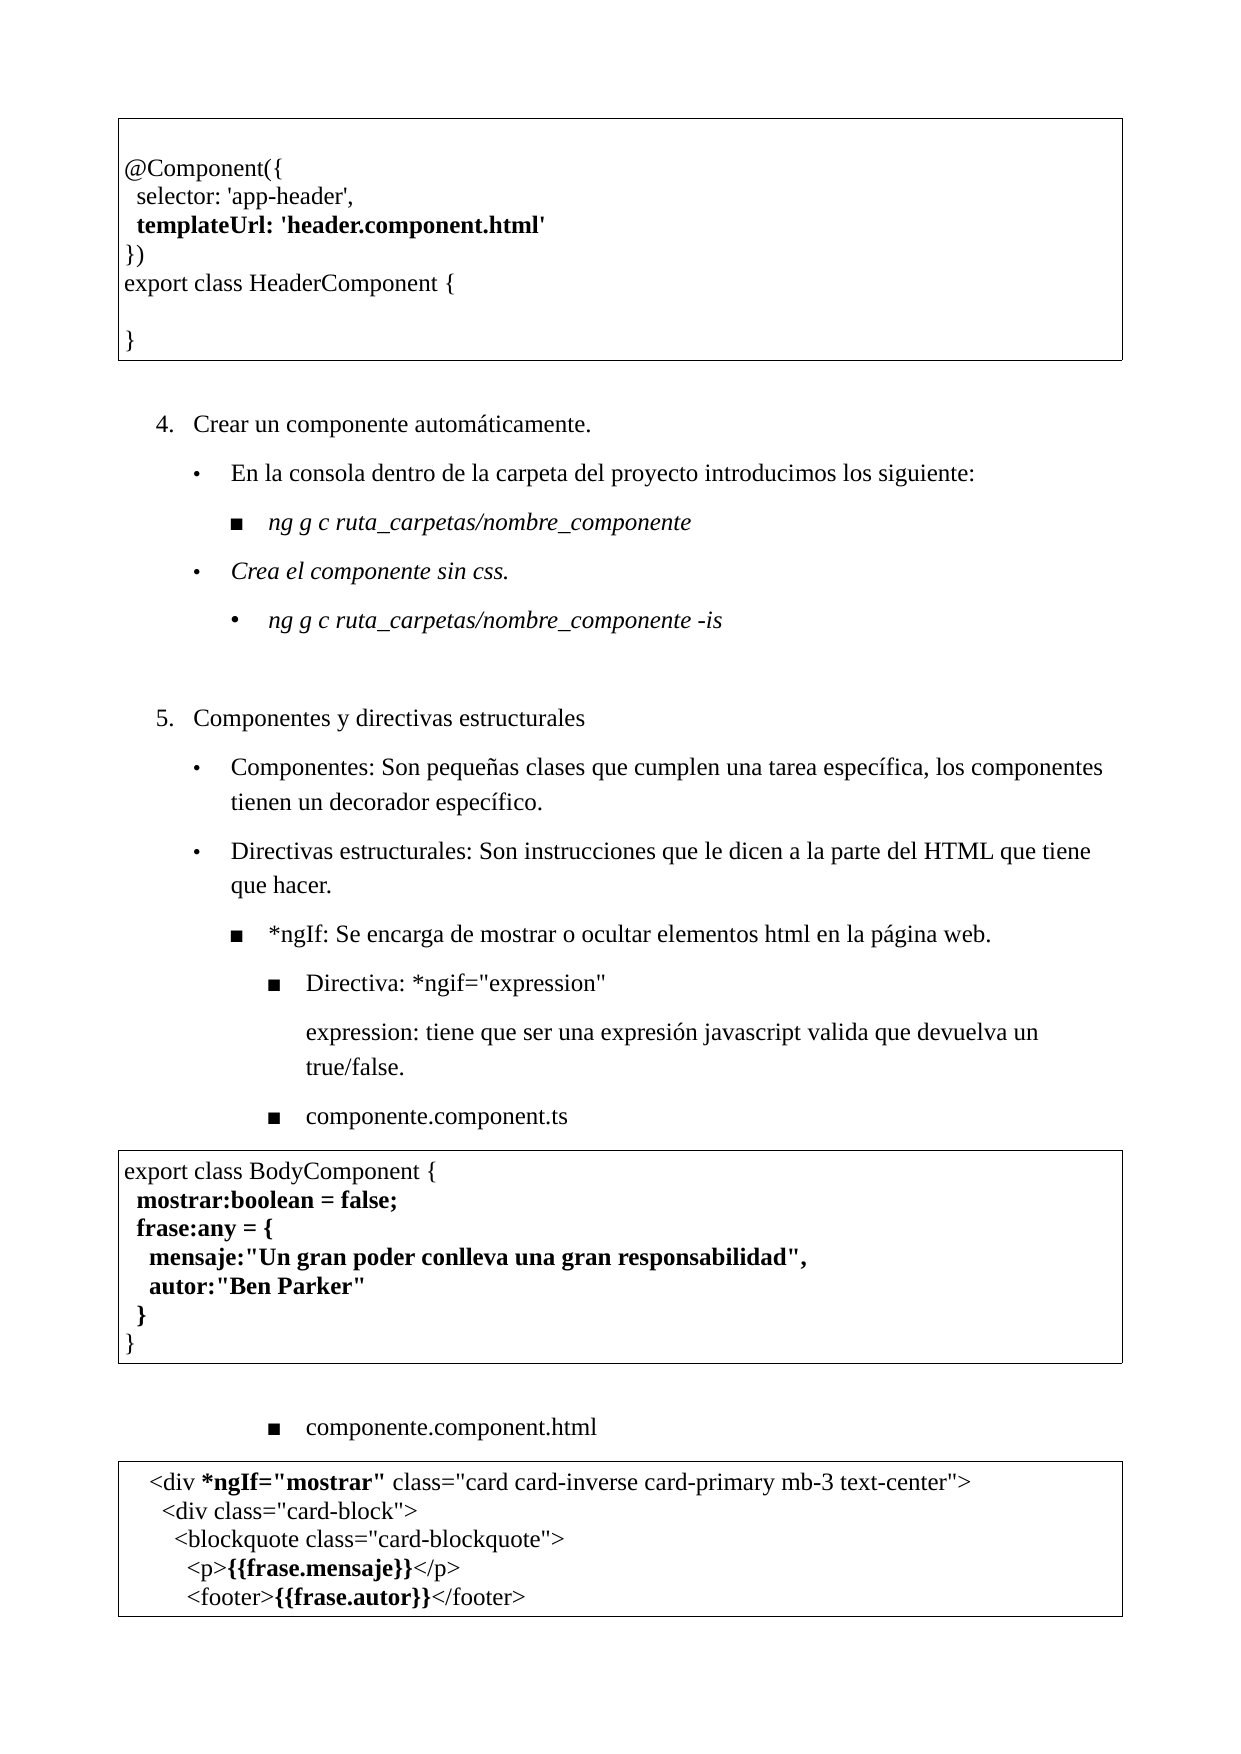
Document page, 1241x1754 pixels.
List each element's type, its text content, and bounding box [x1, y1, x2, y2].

table_header <div *ngIf="mostrar" class="card card-inverse card-primary mb-3 text-center"> <div class="card-block"> <blockquote class="card-blockquote"> <p>{{frase.mensaje}}</p> <footer>{{frase.autor}}</footer> [119, 1462, 1122, 1616]
list ng g c ruta_carpetas/nombre_componente -is [231, 605, 1122, 634]
list Directiva: *ngif="expression" [268, 968, 1122, 997]
list Directivas estructurales: Son instrucciones que le dicen a la parte del HTML que tiene que hacer. [193, 836, 1122, 899]
list componente.component.ts [268, 1101, 1122, 1130]
list componente.component.html [268, 1412, 1122, 1441]
list Crear un componente automáticamente. [156, 409, 1122, 438]
list *ngIf: Se encarga de mostrar o ocultar elementos html en la página web. [231, 919, 1122, 948]
table_header @Component({ selector: 'app-header', templateUrl: 'header.component.html' }) export class HeaderComponent { } [119, 119, 1122, 360]
list expression: tiene que ser una expresión javascript valida que devuelva un true/false. [268, 1017, 1122, 1081]
table_header export class BodyComponent { mostrar:boolean = false; frase:any = { mensaje:"Un gran poder conlleva una gran responsabilidad", autor:"Ben Parker" } } [119, 1151, 1122, 1363]
list Componentes y directivas estructurales [156, 703, 1122, 732]
list ng g c ruta_carpetas/nombre_componente [231, 507, 1122, 536]
list Crea el componente sin css. [193, 556, 1122, 585]
list Componentes: Son pequeñas clases que cumplen una tarea específica, los componentes tienen un decorador específico. [193, 752, 1122, 816]
list En la consola dentro de la carpeta del proyecto introducimos los siguiente: [193, 458, 1122, 487]
